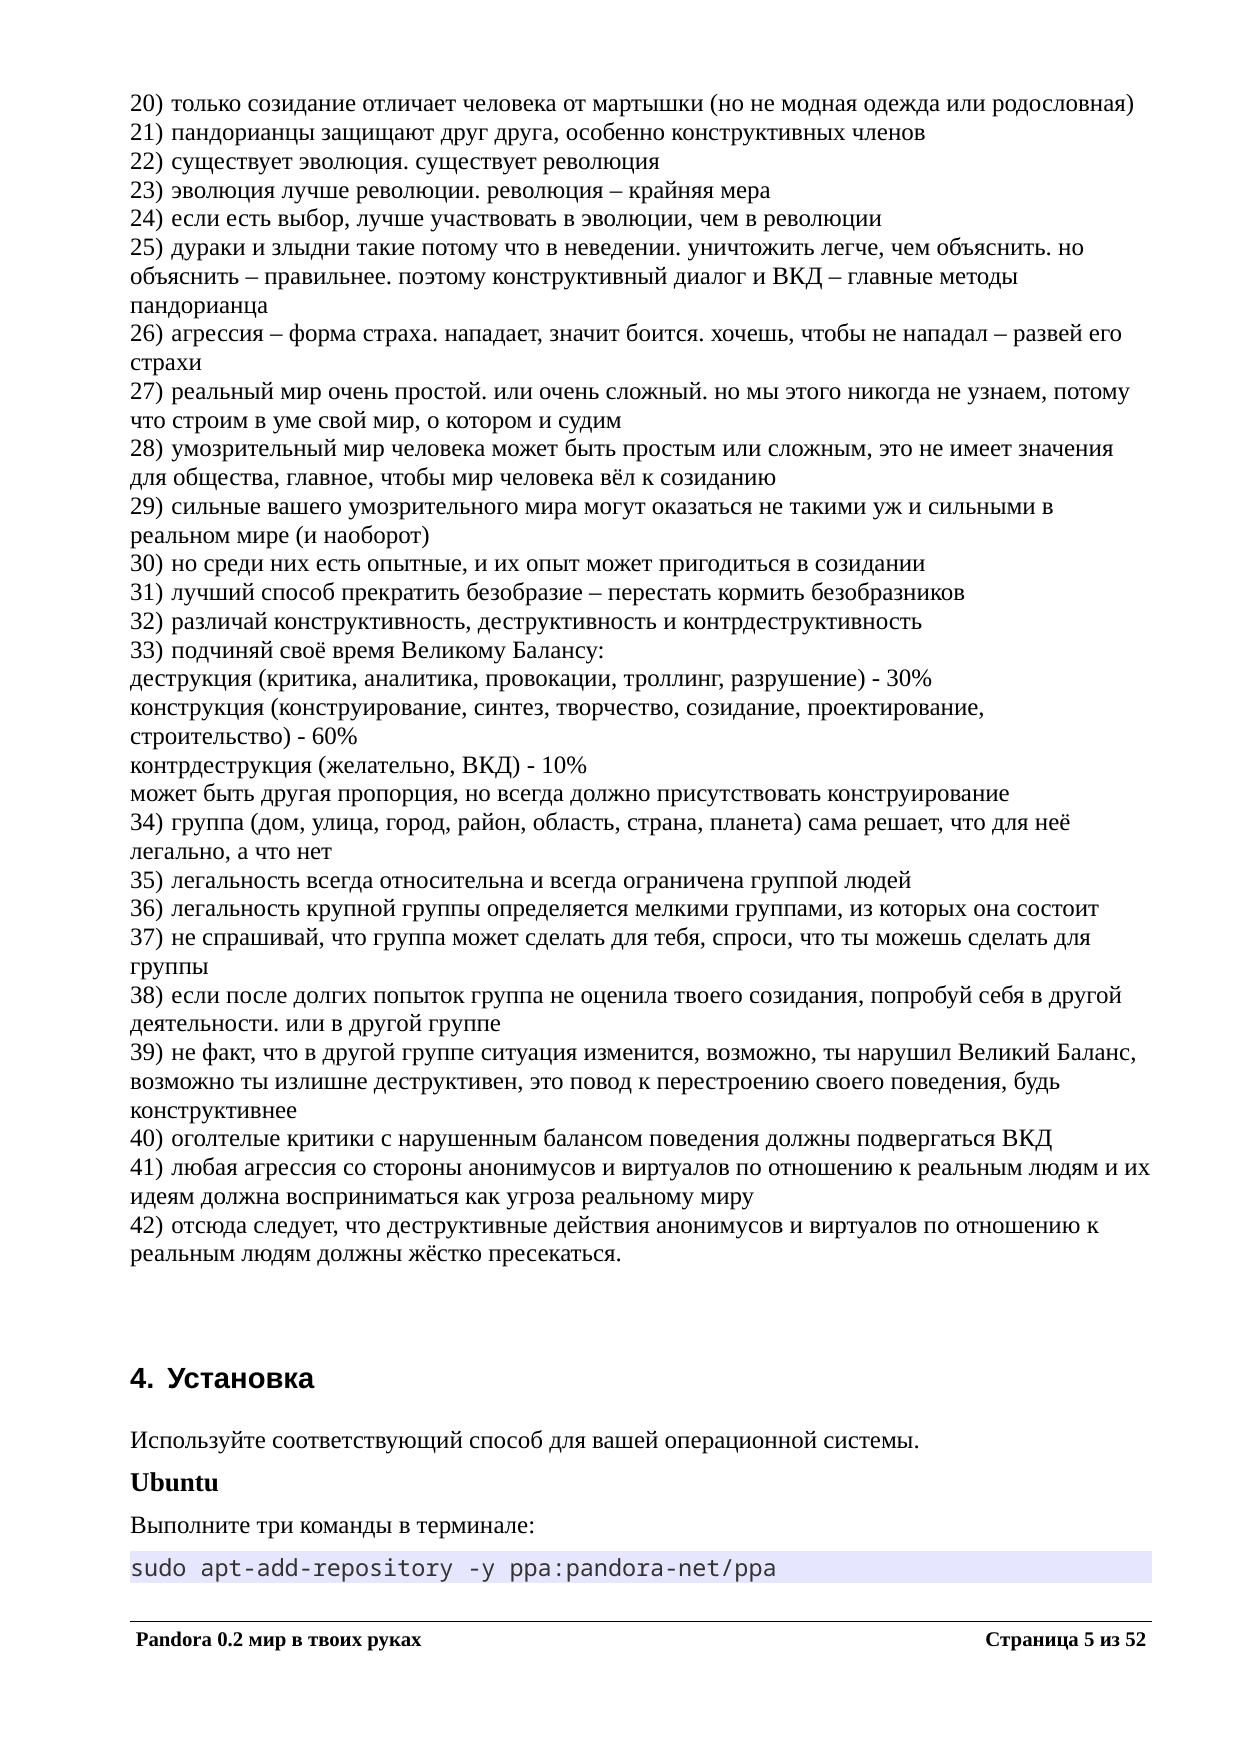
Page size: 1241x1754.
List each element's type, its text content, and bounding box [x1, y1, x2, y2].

text контрдеструкция (желательно, ВКД) - 10% [130, 750, 1152, 778]
subtitle Установка [130, 1361, 1152, 1395]
list если есть выбор, лучше участвовать в эволюции, чем в революции [130, 203, 1152, 232]
list лучший способ прекратить безобразие – перестать кормить безобразников [130, 577, 1152, 606]
text может быть другая пропорция, но всегда должно присутствовать конструирование [130, 778, 1152, 807]
list не спрашивай, что группа может сделать для тебя, спроси, что ты можешь сделать для группы [130, 922, 1152, 980]
text sudo apt-add-repository -y ppa:pandora-net/ppa [130, 1551, 1152, 1583]
list дураки и злыдни такие потому что в неведении. уничтожить легче, чем объяснить. но объяснить – правильнее. поэтому конструктивный диалог и ВКД – главные методы пандорианца [130, 232, 1152, 318]
list только созидание отличает человека от мартышки (но не модная одежда или родословная) [130, 88, 1152, 117]
list если после долгих попыток группа не оценила твоего созидания, попробуй себя в другой деятельности. или в другой группе [130, 980, 1152, 1037]
list сильные вашего умозрительного мира могут оказаться не такими уж и сильными в реальном мире (и наоборот) [130, 491, 1152, 548]
list агрессия – форма страха. нападает, значит боится. хочешь, чтобы не нападал – развей его страхи [130, 318, 1152, 376]
list не факт, что в другой группе ситуация изменится, возможно, ты нарушил Великий Баланс, возможно ты излишне деструктивен, это повод к перестроению своего поведения, будь конструктивнее [130, 1037, 1152, 1123]
list легальность крупной группы определяется мелкими группами, из которых она состоит [130, 893, 1152, 922]
list отсюда следует, что деструктивные действия анонимусов и виртуалов по отношению к реальным людям должны жёстко пресекаться. [130, 1210, 1152, 1267]
list эволюция лучше революции. революция – крайняя мера [130, 175, 1152, 203]
list легальность всегда относительна и всегда ограничена группой людей [130, 865, 1152, 893]
list умозрительный мир человека может быть простым или сложным, это не имеет значения для общества, главное, чтобы мир человека вёл к созиданию [130, 433, 1152, 491]
list оголтелые критики с нарушенным балансом поведения должны подвергаться ВКД [130, 1123, 1152, 1152]
list реальный мир очень простой. или очень сложный. но мы этого никогда не узнаем, потому что строим в уме свой мир, о котором и судим [130, 376, 1152, 433]
list пандорианцы защищают друг друга, особенно конструктивных членов [130, 117, 1152, 146]
list любая агрессия со стороны анонимусов и виртуалов по отношению к реальным людям и их идеям должна восприниматься как угроза реальному миру [130, 1152, 1152, 1210]
text Выполните три команды в терминале: [130, 1510, 1152, 1539]
list подчиняй своё время Великому Балансу: [130, 635, 1152, 663]
list существует эволюция. существует революция [130, 146, 1152, 175]
list но среди них есть опытные, и их опыт может пригодиться в созидании [130, 548, 1152, 577]
list группа (дом, улица, город, район, область, страна, планета) сама решает, что для неё легально, а что нет [130, 807, 1152, 865]
text конструкция (конструирование, синтез, творчество, созидание, проектирование, строительство) - 60% [130, 692, 1152, 750]
list различай конструктивность, деструктивность и контрдеструктивность [130, 606, 1152, 635]
text деструкция (критика, аналитика, провокации, троллинг, разрушение) - 30% [130, 663, 1152, 692]
text Ubuntu [130, 1466, 1152, 1497]
text Используйте соответствующий способ для вашей операционной системы. [130, 1425, 1152, 1454]
